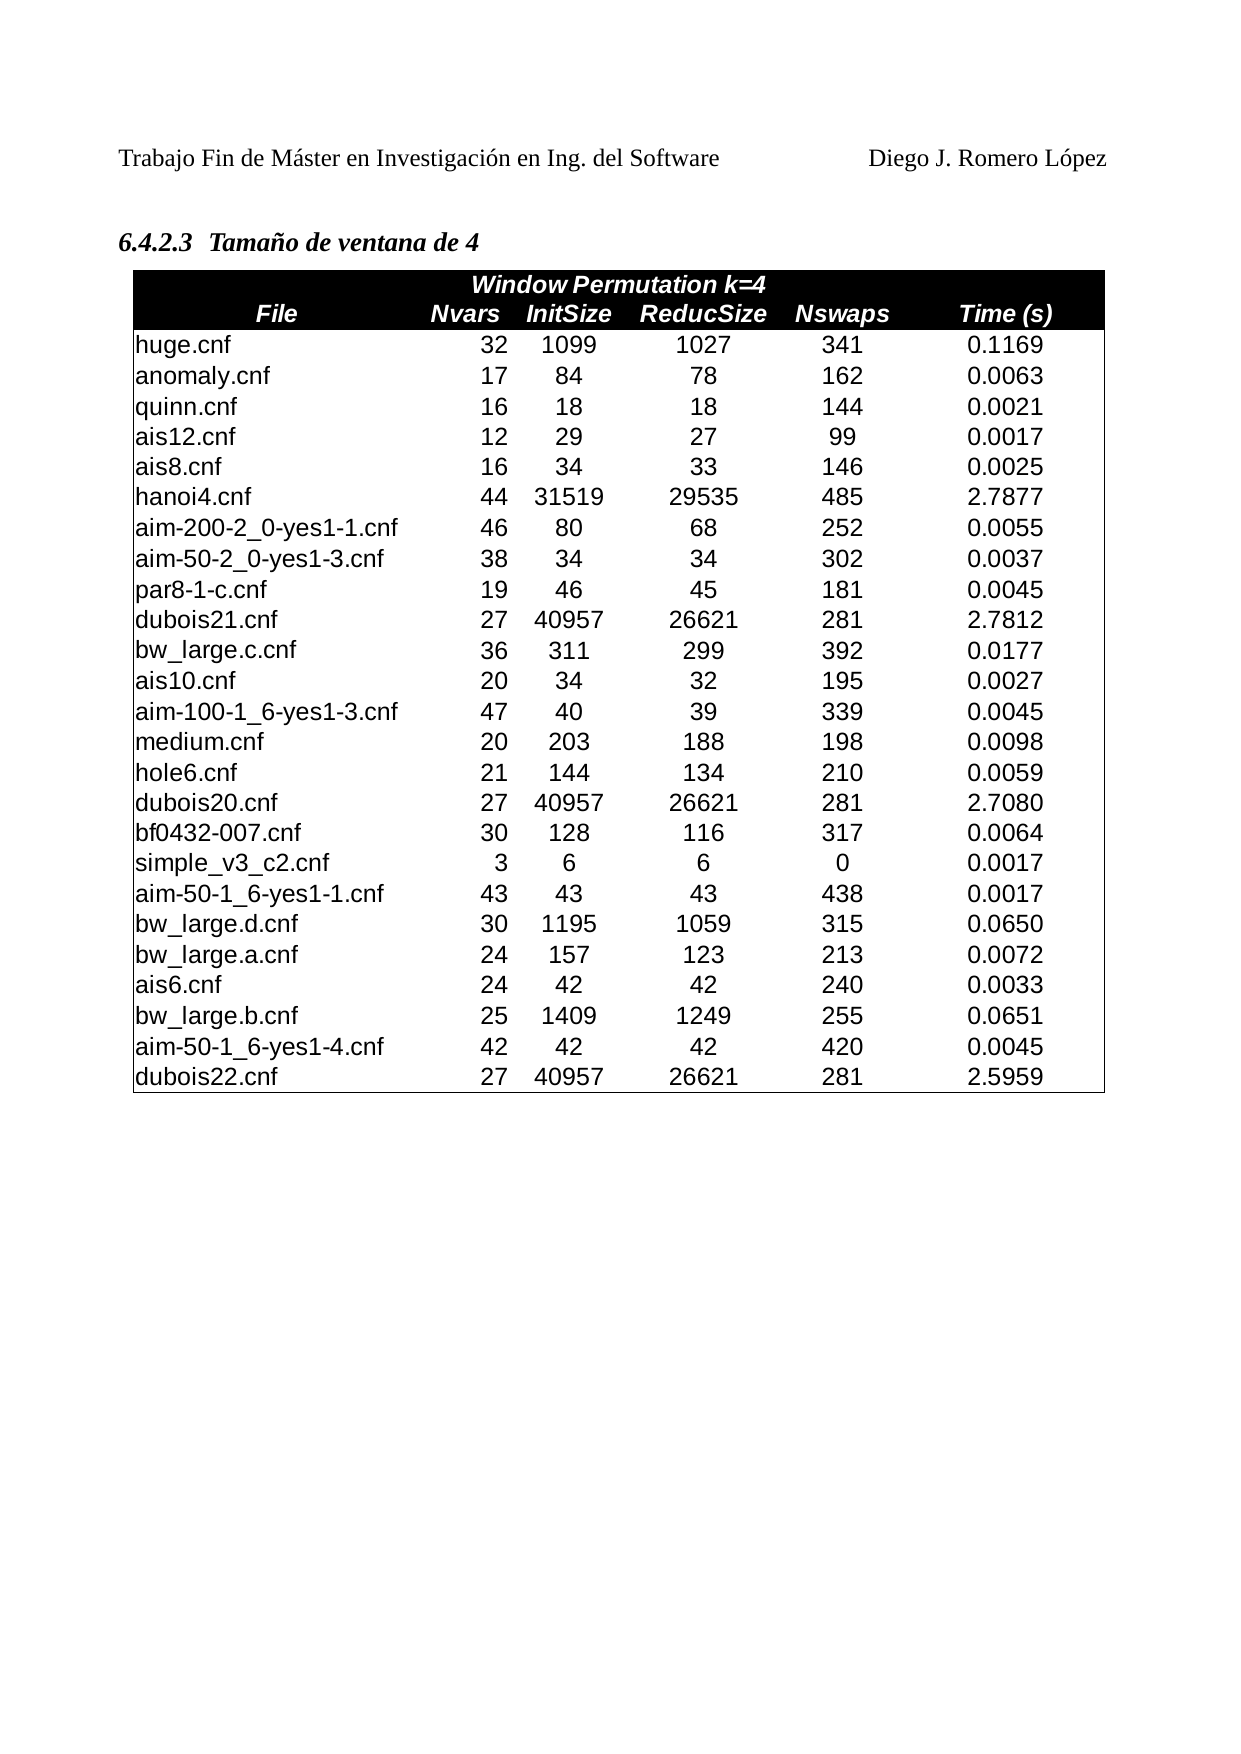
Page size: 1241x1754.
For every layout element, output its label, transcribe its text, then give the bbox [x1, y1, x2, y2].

subtitle Tamaño de ventana de 4 [118, 226, 1122, 257]
